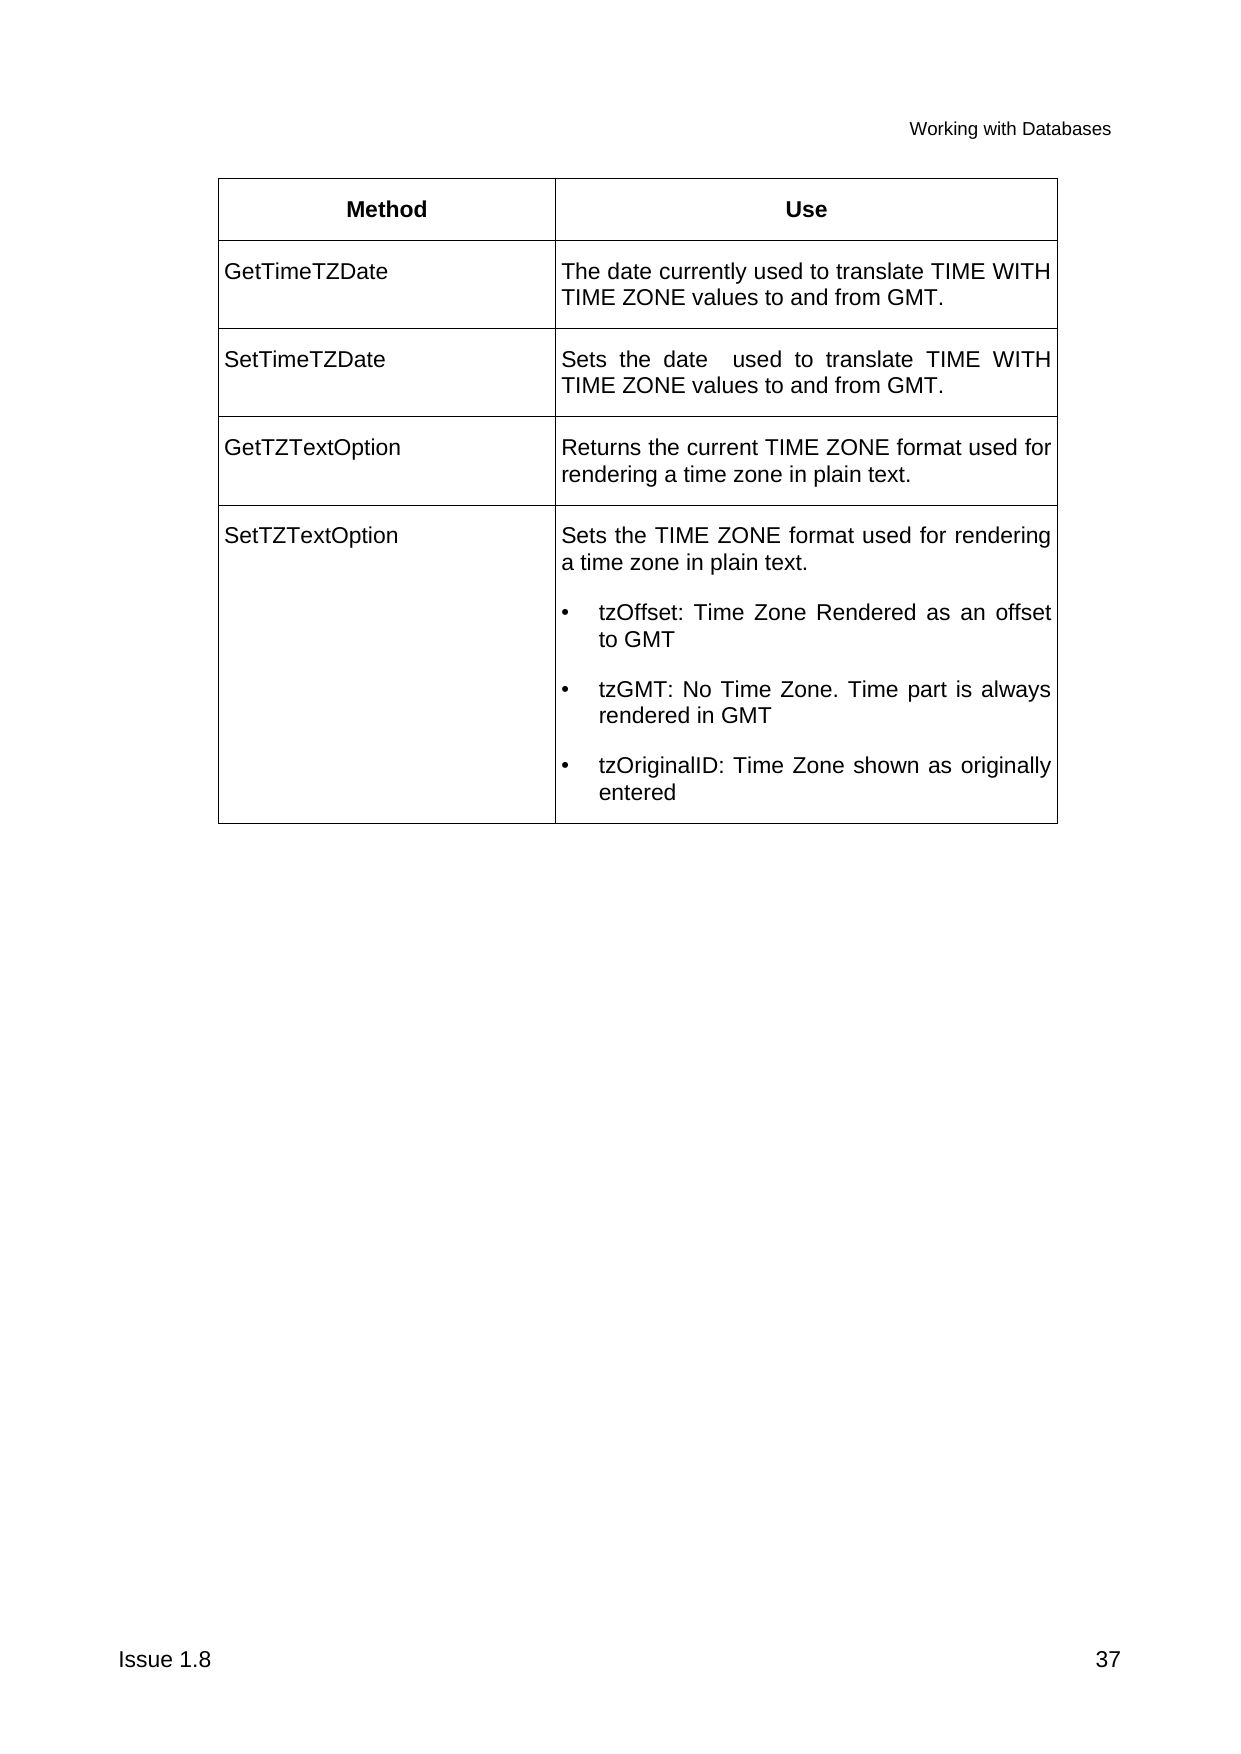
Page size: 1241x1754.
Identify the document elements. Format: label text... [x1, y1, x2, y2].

table_cell GetTZTextOption [219, 417, 555, 505]
table_cell Sets the date used to translate TIME WITH TIME ZONE values to and from GMT. [556, 329, 1057, 416]
table_cell SetTZTextOption [219, 506, 555, 823]
table_header Method [219, 179, 555, 240]
table_cell SetTimeTZDate [219, 329, 555, 416]
table_cell Sets the TIME ZONE format used for rendering a time zone in plain text. tzOffset: Time Zone Rendered as an offset to GMT tzGMT: No Time Zone. Time part is always rendered in GMT tzOriginalID: Time Zone shown as originally entered [556, 506, 1057, 823]
table_cell GetTimeTZDate [219, 241, 555, 328]
table_header Use [556, 179, 1057, 240]
table_cell Returns the current TIME ZONE format used for rendering a time zone in plain text. [556, 417, 1057, 505]
table_cell The date currently used to translate TIME WITH TIME ZONE values to and from GMT. [556, 241, 1057, 328]
